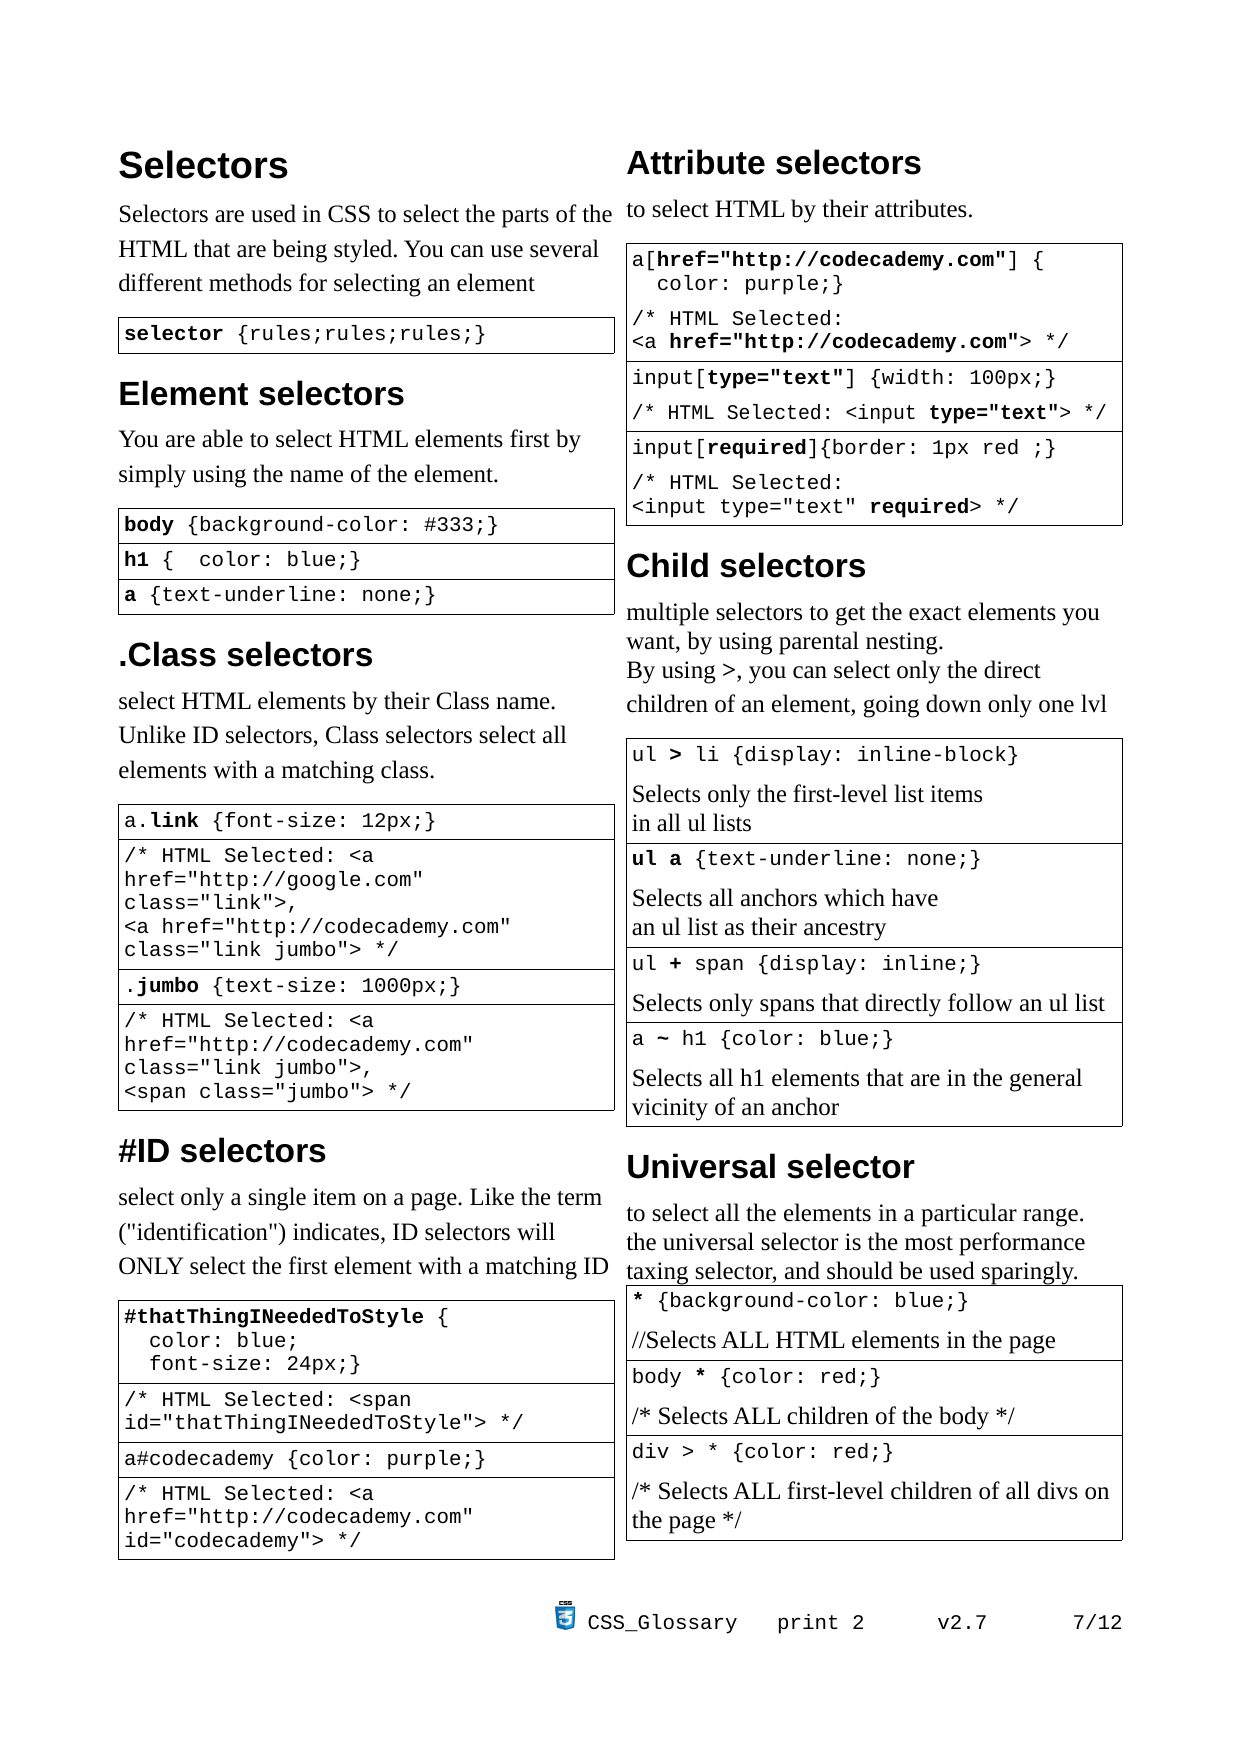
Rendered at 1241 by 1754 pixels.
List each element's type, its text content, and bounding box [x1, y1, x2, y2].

text select HTML elements by their Class name. Unlike ID selectors, Class selectors select all elements with a matching class. [118, 686, 614, 783]
subtitle Universal selector [626, 1147, 1122, 1186]
table_cell /* HTML Selected: <input type="text" required> */ [627, 466, 1122, 525]
text By using >, you can select only the direct children of an element, going down only one lvl [626, 655, 1122, 718]
table_cell /* HTML Selected: <a href="http://codecademy.com" class="link jumbo">, <span class="jumbo"> */ [119, 1005, 614, 1110]
table_cell /* HTML Selected: <span id="thatThingINeededToStyle"> */ [119, 1384, 614, 1442]
table_cell /* HTML Selected: <a href="http://codecademy.com"> */ [627, 302, 1122, 361]
table_cell .jumbo {text-size: 1000px;} [119, 970, 614, 1004]
text Selectors are used in CSS to select the parts of the HTML that are being styled. You can use several different methods for selecting an element [118, 199, 614, 297]
table_cell div > * {color: red;} [627, 1436, 1122, 1471]
text to select HTML by their attributes. [626, 194, 1122, 223]
table_cell Selects only the first-level list items in all ul lists [627, 774, 1122, 842]
table_cell ul + span {display: inline;} [627, 948, 1122, 982]
table_cell /* Selects ALL children of the body */ [627, 1395, 1122, 1435]
picture [555, 1601, 575, 1630]
table_header a[href="http://codecademy.com"] { color: purple;} [627, 244, 1122, 302]
subtitle Attribute selectors [626, 143, 1122, 182]
text multiple selectors to get the exact elements you want, by using parental nesting. [626, 597, 1122, 655]
table_cell ul a {text-underline: none;} [627, 844, 1122, 878]
table_cell Selects all anchors which have an ul list as their ancestry [627, 878, 1122, 947]
table_header * {background-color: blue;} [627, 1286, 1122, 1320]
table_cell a {text-underline: none;} [119, 580, 614, 614]
table_cell input[required]{border: 1px red ;} [627, 432, 1122, 466]
subtitle Element selectors [118, 373, 614, 412]
text the universal selector is the most performance taxing selector, and should be used sparingly. [626, 1227, 1122, 1284]
table_header body {background-color: #333;} [119, 509, 614, 543]
table_cell h1 { color: blue;} [119, 544, 614, 578]
subtitle #ID selectors [118, 1131, 614, 1170]
table_header a.link {font-size: 12px;} [119, 805, 614, 839]
table_cell input[type="text"] {width: 100px;} [627, 362, 1122, 396]
table_cell Selects all h1 elements that are in the general vicinity of an anchor [627, 1057, 1122, 1126]
table_cell //Selects ALL HTML elements in the page [627, 1320, 1122, 1360]
subtitle Selectors [118, 143, 614, 187]
table_cell Selects only spans that directly follow an ul list [627, 982, 1122, 1022]
subtitle .Class selectors [118, 635, 614, 673]
subtitle Child selectors [620, 546, 1122, 585]
text select only a single item on a page. Like the term ("identification") indicates, ID selectors will ONLY select the first element with a matching ID [118, 1182, 614, 1280]
table_cell /* HTML Selected: <a href="http://google.com" class="link">, <a href="http://codecademy.com" class="link jumbo"> */ [119, 840, 614, 969]
text to select all the elements in a particular range. [626, 1198, 1122, 1227]
table_header selector {rules;rules;rules;} [119, 318, 614, 352]
table_header ul > li {display: inline-block} [627, 739, 1122, 773]
table_cell /* Selects ALL first-level children of all divs on the page */ [627, 1471, 1122, 1539]
table_cell body * {color: red;} [627, 1361, 1122, 1395]
table_cell /* HTML Selected: <input type="text"> */ [627, 396, 1122, 431]
table_header #thatThingINeededToStyle { color: blue; font-size: 24px;} [119, 1301, 614, 1383]
table_cell a#codecademy {color: purple;} [119, 1443, 614, 1477]
text You are able to select HTML elements first by simply using the name of the element. [118, 424, 614, 488]
table_cell a ~ h1 {color: blue;} [627, 1023, 1122, 1057]
table_cell /* HTML Selected: <a href="http://codecademy.com" id="codecademy"> */ [119, 1478, 614, 1559]
